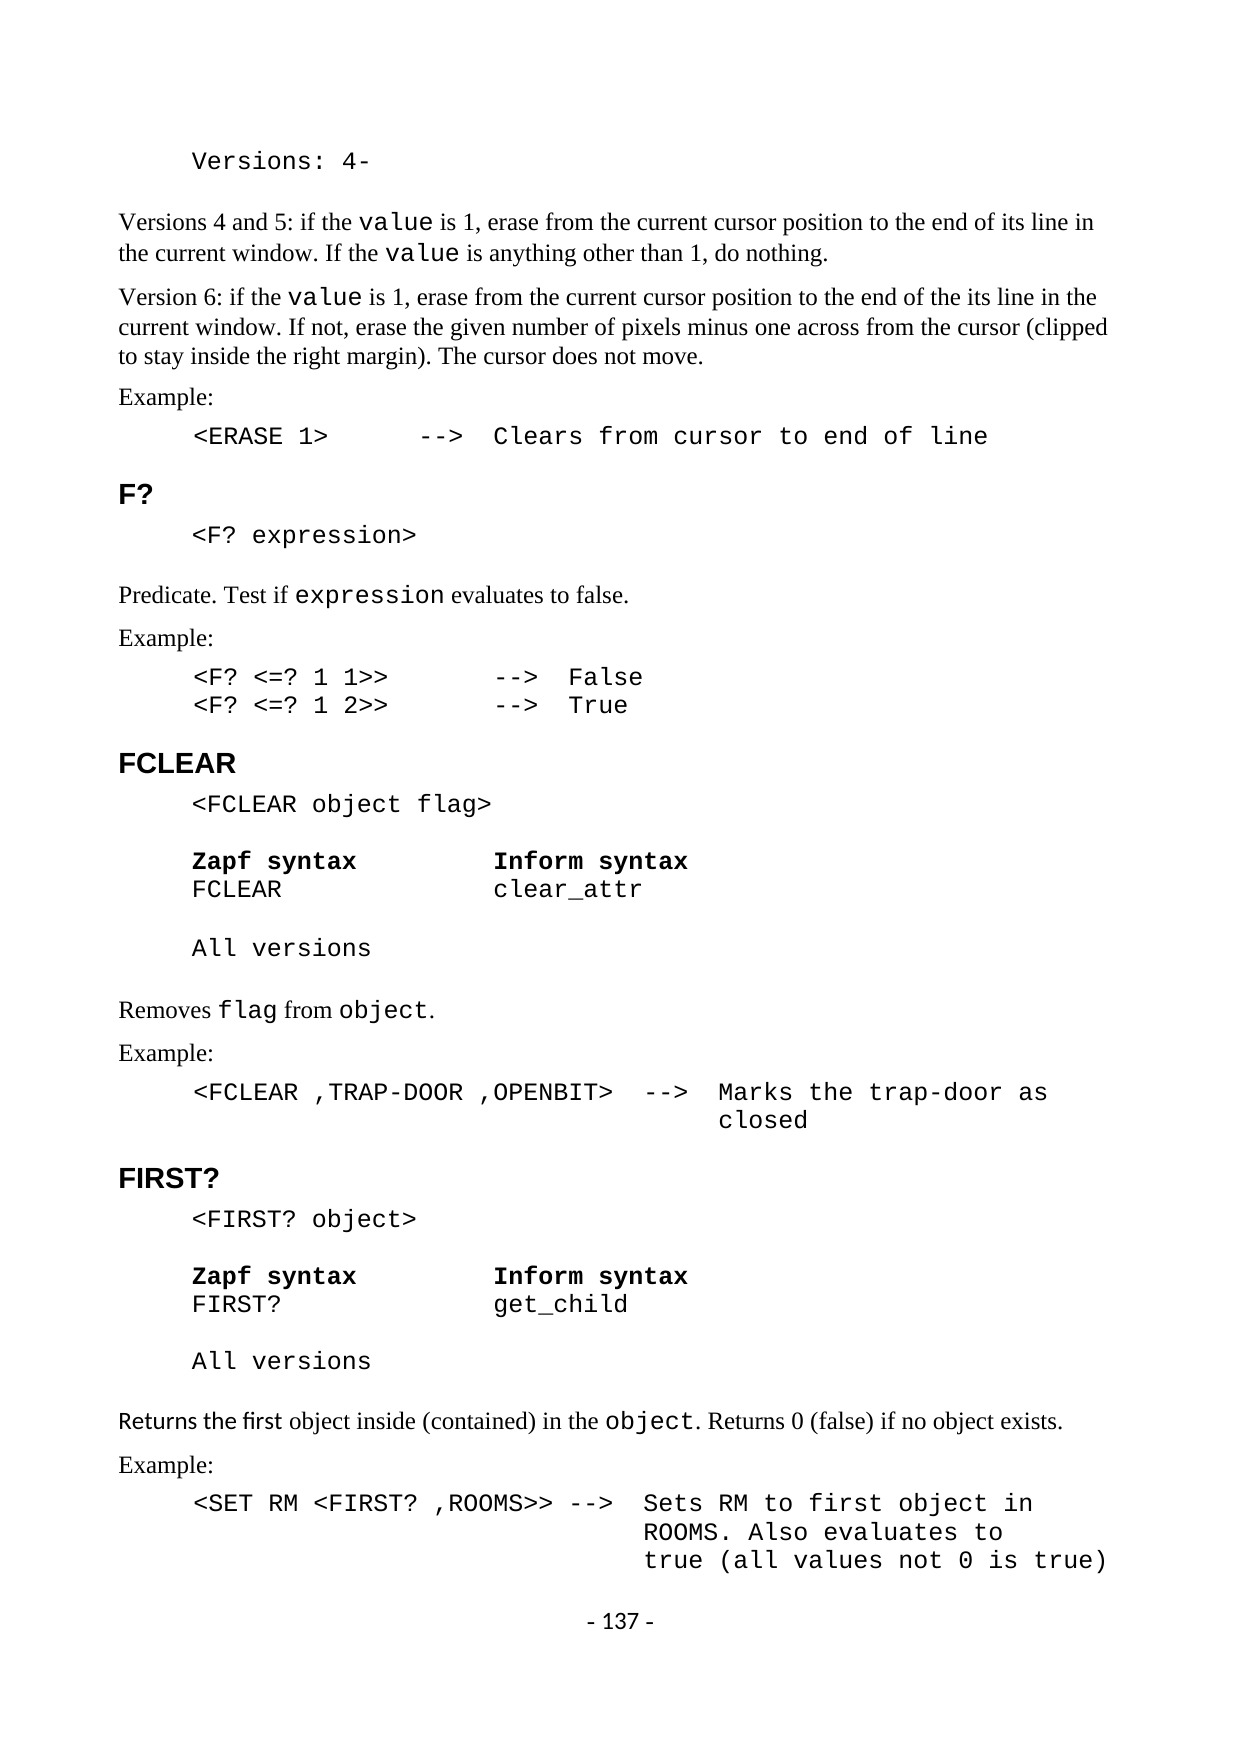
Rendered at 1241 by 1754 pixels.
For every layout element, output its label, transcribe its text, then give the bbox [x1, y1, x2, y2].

text Removes flag from object. [118, 995, 1122, 1026]
text <FCLEAR ,TRAP-DOOR ,OPENBIT> --> Marks the trap-door as closed [118, 1079, 1122, 1136]
text Versions: 4- [192, 149, 1122, 177]
text All versions [192, 936, 1122, 964]
text All versions [192, 1349, 1122, 1377]
text <FIRST? object> [192, 1207, 1122, 1235]
text <SET RM <FIRST? ,ROOMS>> --> Sets RM to first object in ROOMS. Also evaluates to true (all values not 0 is true) [118, 1491, 1122, 1576]
text <F? expression> [192, 523, 1122, 551]
text <F? <=? 1 1>> --> False <F? <=? 1 2>> --> True [118, 664, 1122, 721]
text Versions 4 and 5: if the value is 1, erase from the current cursor position to the end of its line in the current window. If the value is anything other than 1, do nothing. [118, 207, 1122, 269]
subtitle FIRST? [43, 1161, 1122, 1194]
text FIRST? get_child [192, 1292, 1122, 1320]
subtitle F? [43, 477, 1122, 511]
text Example: [118, 623, 1122, 652]
text Example: [118, 1450, 1122, 1478]
text <FCLEAR object flag> [192, 792, 1122, 820]
subtitle FCLEAR [43, 746, 1122, 779]
text FCLEAR clear_attr [192, 877, 1122, 905]
text Version 6: if the value is 1, erase from the current cursor position to the end of the its line in the current window. If not, erase the given number of pixels minus one across from the cursor (clipped to stay inside the right margin). The cursor does not move. [118, 282, 1122, 370]
text Zapf syntax Inform syntax [192, 849, 1122, 877]
text Example: [118, 1038, 1122, 1067]
text Returns the first object inside (contained) in the object. Returns 0 (false) if no object exists. [118, 1405, 1122, 1437]
text Predicate. Test if expression evaluates to false. [118, 580, 1122, 611]
text Zapf syntax Inform syntax [192, 1264, 1122, 1292]
text Example: [118, 382, 1122, 411]
text <ERASE 1> --> Clears from cursor to end of line [118, 424, 1122, 452]
